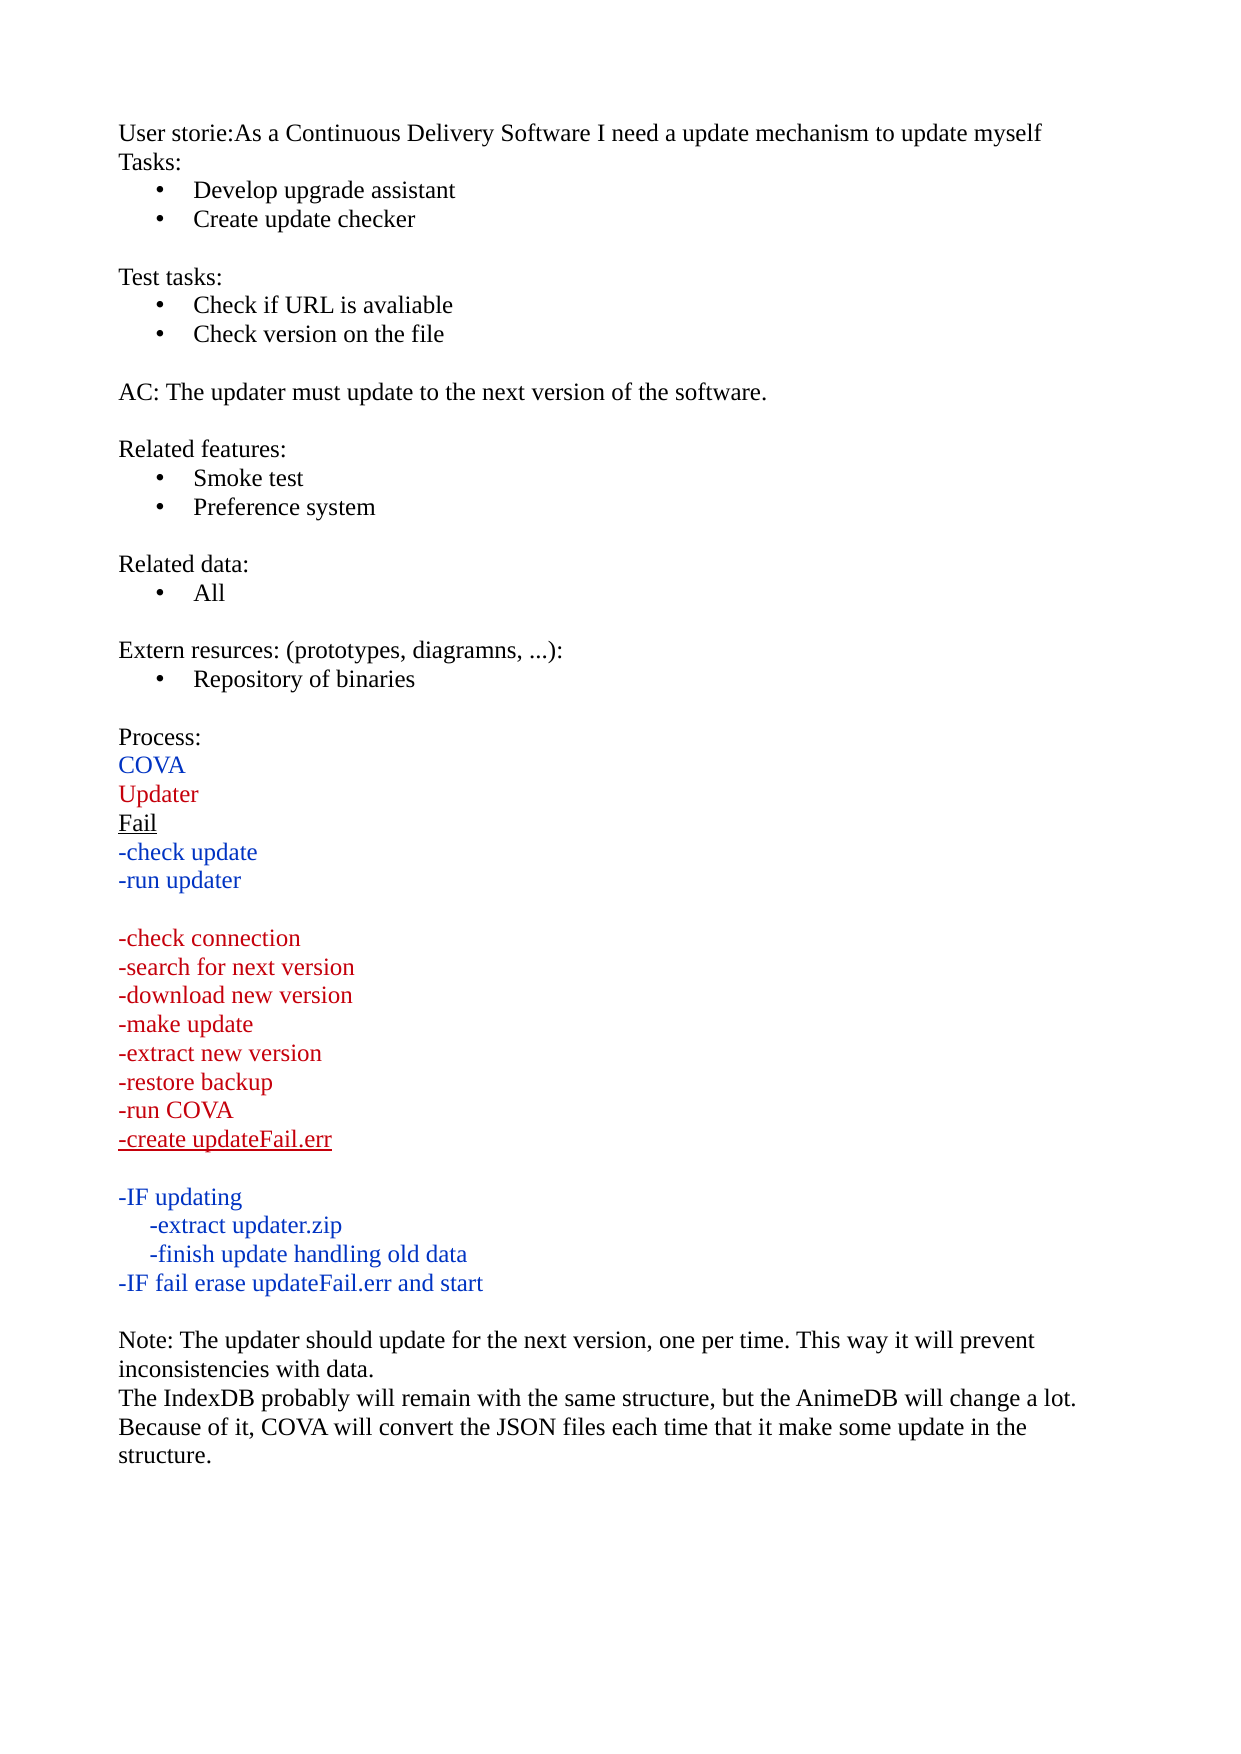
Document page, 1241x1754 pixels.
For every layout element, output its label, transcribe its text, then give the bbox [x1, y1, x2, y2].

text -create updateFail.err [118, 1124, 1122, 1153]
text Related data: [118, 549, 1122, 578]
list Check version on the file [156, 319, 1122, 348]
text Process: [118, 722, 1122, 751]
list All [156, 578, 1122, 607]
text Related features: [118, 434, 1122, 463]
text -download new version [118, 981, 1122, 1009]
list Check if URL is avaliable [156, 291, 1122, 319]
text The IndexDB probably will remain with the same structure, but the AnimeDB will change a lot. Because of it, COVA will convert the JSON files each time that it make some update in the structure. [118, 1383, 1122, 1469]
text Fail [118, 808, 1122, 837]
list Develop upgrade assistant [156, 176, 1122, 204]
list Preference system [156, 492, 1122, 521]
list Smoke test [156, 463, 1122, 492]
text -search for next version [118, 952, 1122, 981]
text COVA [118, 751, 1122, 779]
text -make update [118, 1009, 1122, 1038]
list Create update checker [156, 204, 1122, 233]
text Tasks: [118, 147, 1122, 176]
text Extern resurces: (prototypes, diagramns, ...): [118, 636, 1122, 664]
text -run updater [118, 866, 1122, 894]
text Updater [118, 779, 1122, 808]
text AC: The updater must update to the next version of the software. [118, 377, 1122, 406]
text -extract new version [118, 1038, 1122, 1067]
text Test tasks: [118, 262, 1122, 291]
text -IF fail erase updateFail.err and start [118, 1268, 1122, 1297]
text -check connection [118, 923, 1122, 952]
text -IF updating [118, 1182, 1122, 1211]
text User storie:As a Continuous Delivery Software I need a update mechanism to update myself [118, 118, 1122, 147]
list Repository of binaries [156, 664, 1122, 693]
text -extract updater.zip [118, 1211, 1122, 1239]
text -run COVA [118, 1096, 1122, 1124]
text -restore backup [118, 1067, 1122, 1096]
text Note: The updater should update for the next version, one per time. This way it will prevent inconsistencies with data. [118, 1326, 1122, 1383]
text -check update [118, 837, 1122, 866]
text -finish update handling old data [118, 1239, 1122, 1268]
